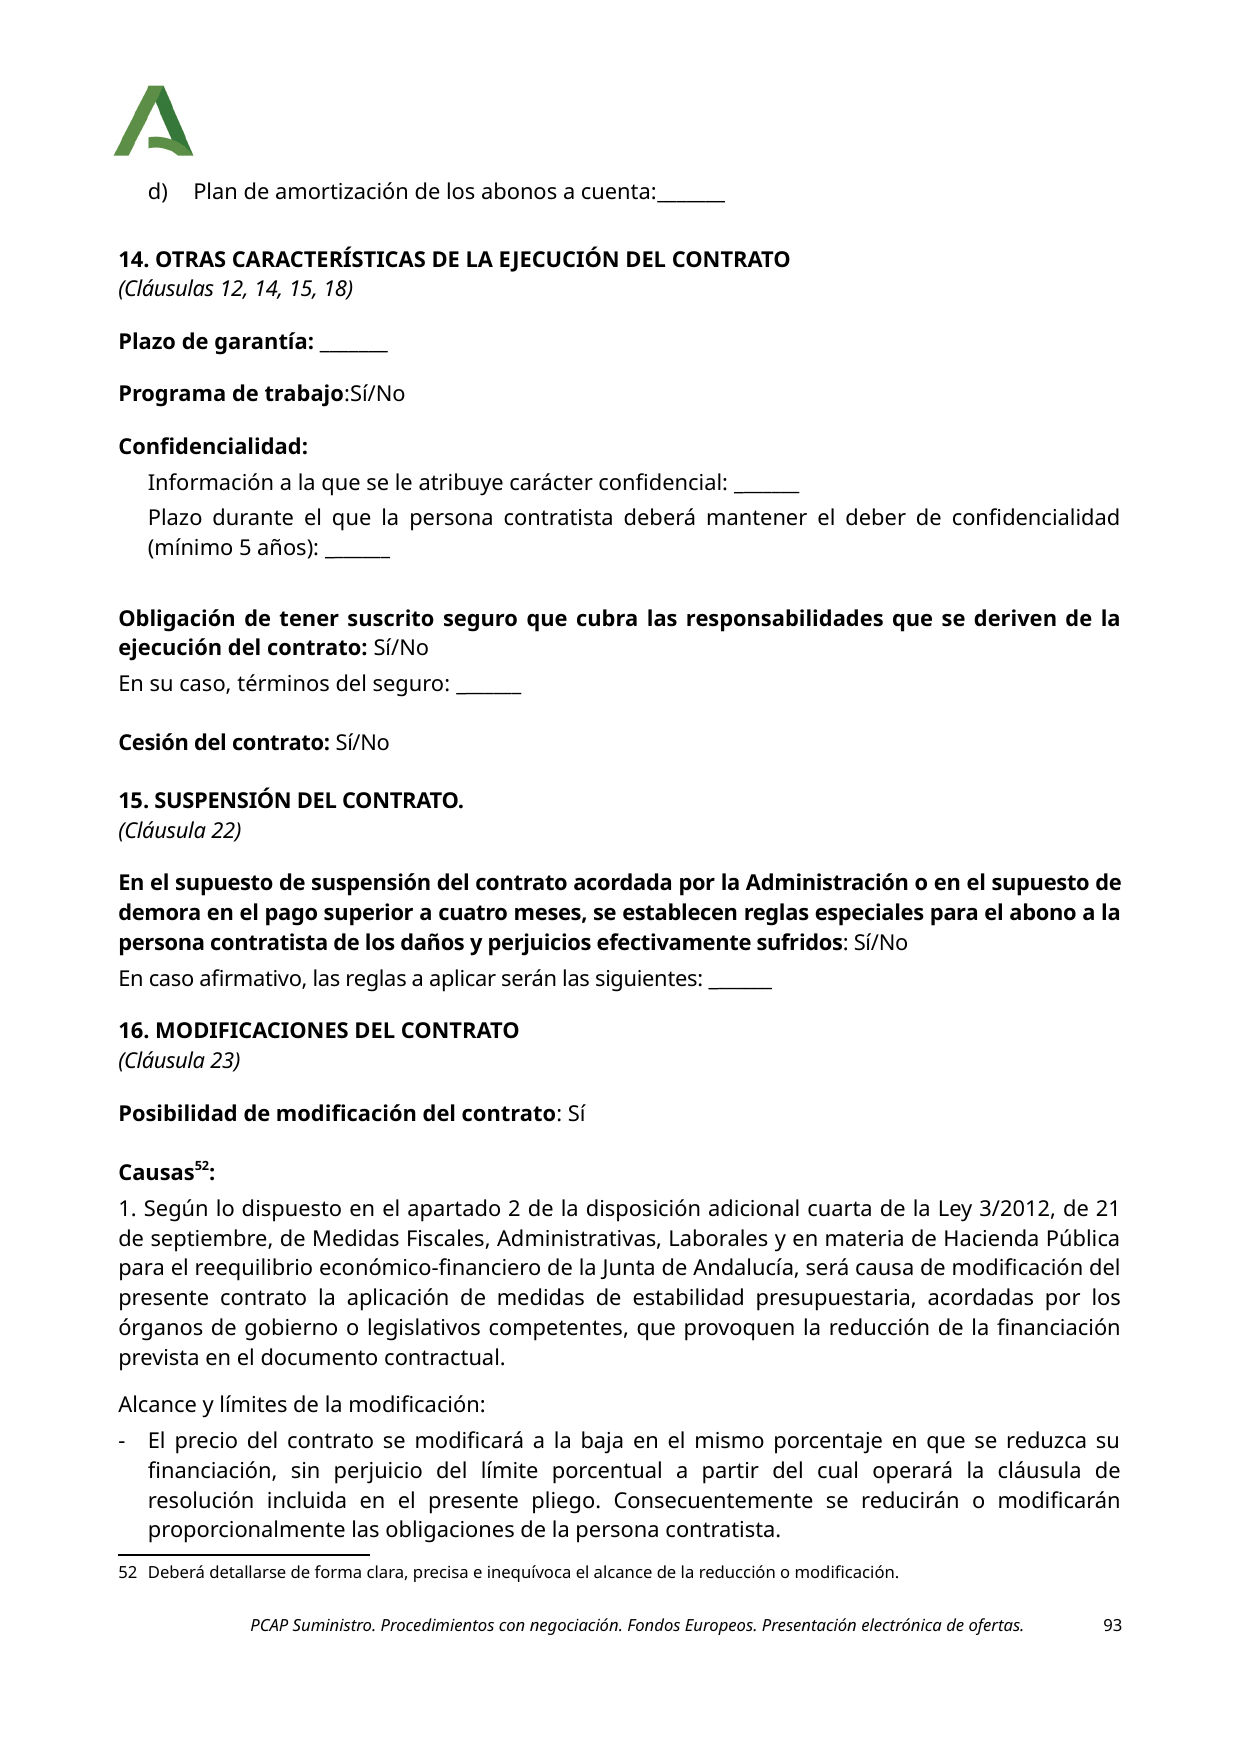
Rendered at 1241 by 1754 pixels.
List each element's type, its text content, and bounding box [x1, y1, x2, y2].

text 14. OTRAS CARACTERÍSTICAS DE LA EJECUCIÓN DEL CONTRATO [118, 243, 1122, 273]
text Posibilidad de modificación del contrato: Sí [118, 1097, 1122, 1127]
text 16. MODIFICACIONES DEL CONTRATO [118, 1015, 1122, 1045]
text Plazo de garantía: _______ [118, 326, 1122, 356]
text (Cláusula 23) [118, 1045, 1122, 1075]
text (Cláusula 22) [118, 815, 1122, 845]
text En caso afirmativo, las reglas a aplicar serán las siguientes: _______ [118, 963, 1122, 992]
text Obligación de tener suscrito seguro que cubra las responsabilidades que se deriven de la ejecución del contrato: Sí/No [118, 602, 1122, 662]
picture [109, 81, 198, 160]
list Plan de amortización de los abonos a cuenta:_______ [148, 176, 1122, 206]
text 15. SUSPENSIÓN DEL CONTRATO. [118, 785, 1122, 815]
text 1. Según lo dispuesto en el apartado 2 de la disposición adicional cuarta de la Ley 3/2012, de 21 de septiembre, de Medidas Fiscales, Administrativas, Laborales y en materia de Hacienda Pública para el reequilibrio económico-financiero de la Junta de Andalucía, será causa de modificación del presente contrato la aplicación de medidas de estabilidad presupuestaria, acordadas por los órganos de gobierno o legislativos competentes, que provoquen la reducción de la financiación prevista en el documento contractual. [118, 1193, 1122, 1372]
text Causas: [118, 1157, 1122, 1187]
text Información a la que se le atribuye carácter confidencial: _______ [148, 467, 1122, 496]
text Deberá detallarse de forma clara, precisa e inequívoca el alcance de la reducción o modificación. [118, 1561, 1122, 1584]
text En el supuesto de suspensión del contrato acordada por la Administración o en el supuesto de demora en el pago superior a cuatro meses, se establecen reglas especiales para el abono a la persona contratista de los daños y perjuicios efectivamente sufridos: Sí/No [118, 867, 1122, 957]
text En su caso, términos del seguro: _______ [118, 668, 1122, 698]
text Programa de trabajo:Sí/No [118, 378, 1122, 408]
text Alcance y límites de la modificación: [118, 1389, 1122, 1419]
text - El precio del contrato se modificará a la baja en el mismo porcentaje en que se reduzca su financiación, sin perjuicio del límite porcentual a partir del cual operará la cláusula de resolución incluida en el presente pliego. Consecuentemente se reducirán o modificarán proporcionalmente las obligaciones de la persona contratista. [118, 1425, 1122, 1544]
text Confidencialidad: [118, 431, 1122, 461]
text Plazo durante el que la persona contratista deberá mantener el deber de confidencialidad (mínimo 5 años): _______ [148, 502, 1122, 562]
text Cesión del contrato: Sí/No [118, 727, 1122, 756]
text (Cláusulas 12, 14, 15, 18) [118, 273, 1122, 303]
